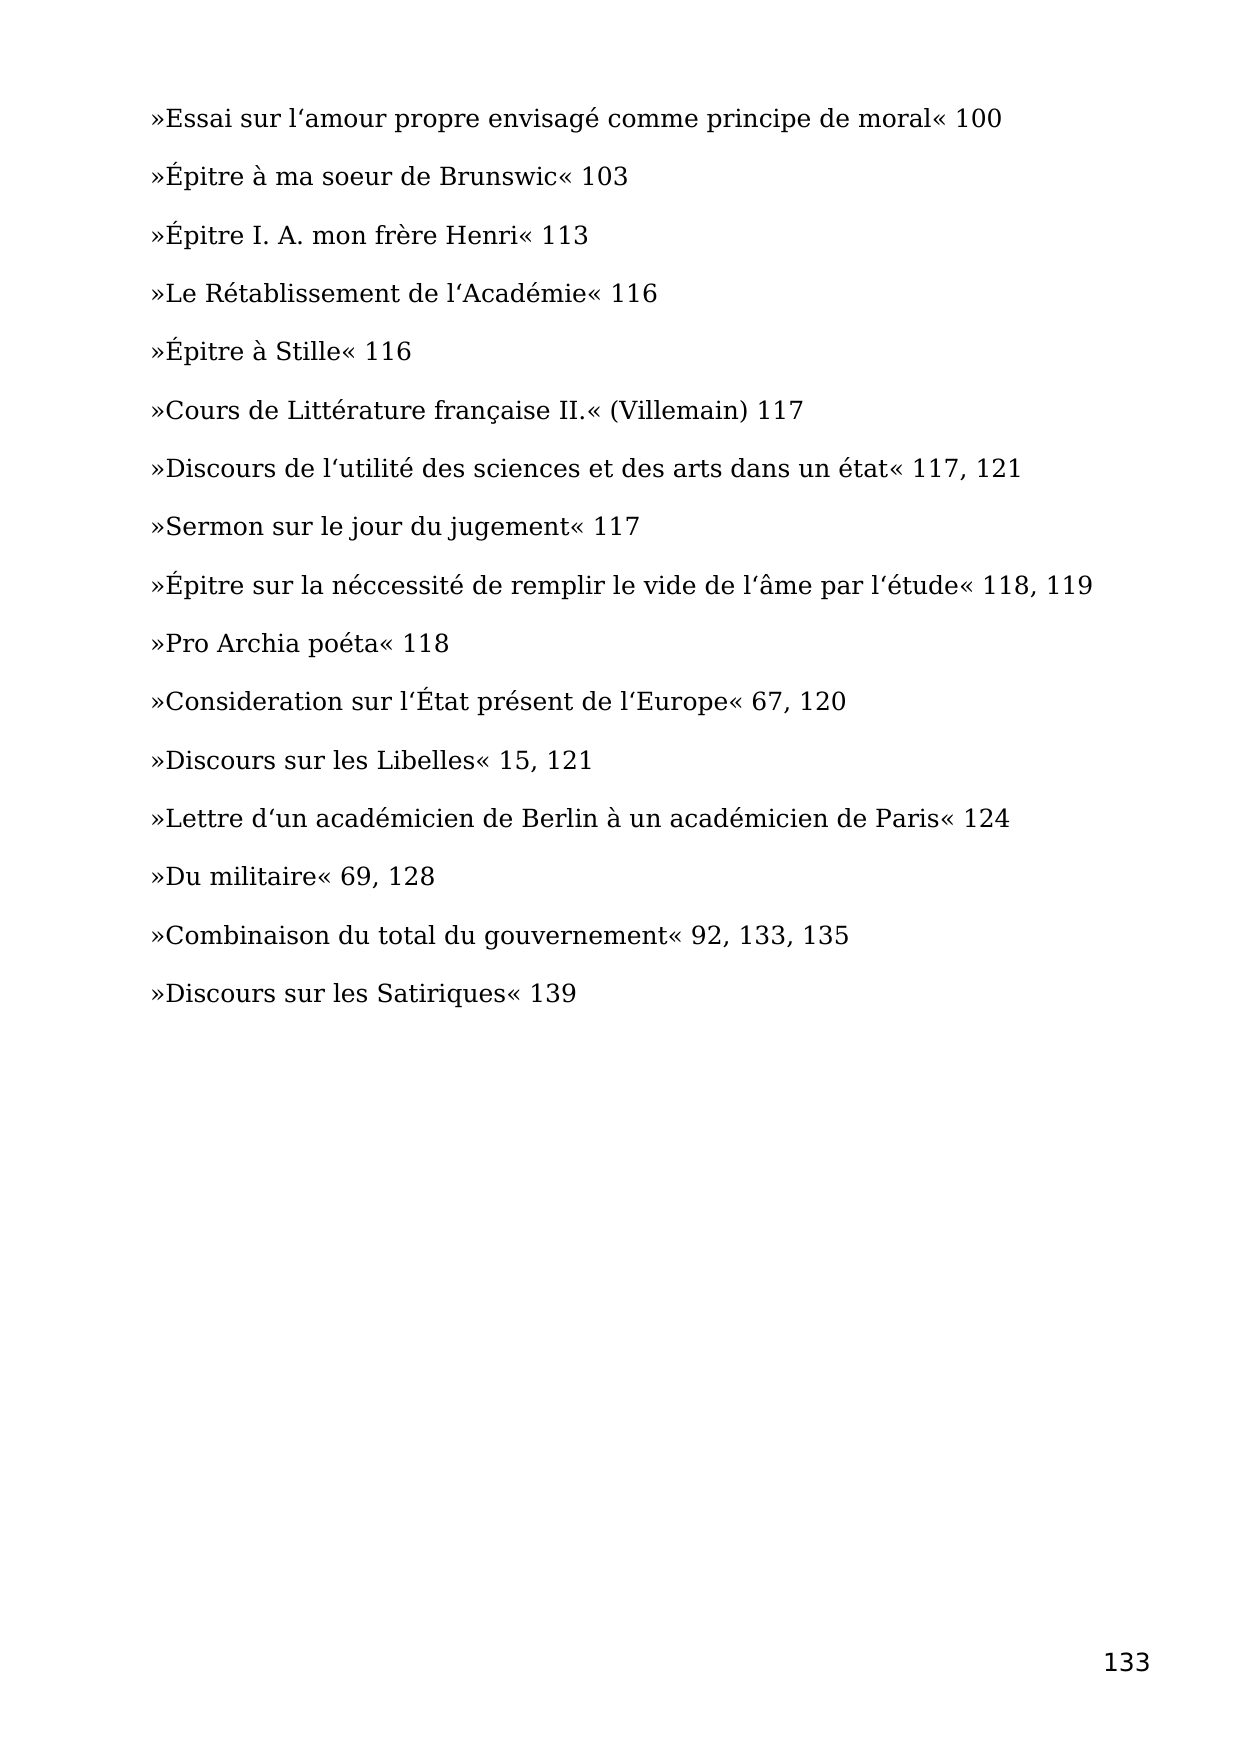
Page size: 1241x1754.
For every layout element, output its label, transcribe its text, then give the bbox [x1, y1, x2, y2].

text »Épitre à Stille« 116 [150, 337, 1151, 367]
text »Lettre d‘un académicien de Berlin à un académicien de Paris« 124 [150, 804, 1151, 833]
text »Du militaire« 69, 128 [150, 862, 1151, 892]
text »Discours de l‘utilité des sciences et des arts dans un état« 117, 121 [150, 454, 1151, 483]
text »Le Rétablissement de l‘Académie« 116 [150, 279, 1151, 308]
text »Épitre I. A. mon frère Henri« 113 [150, 221, 1151, 250]
text »Discours sur les Satiriques« 139 [150, 979, 1151, 1008]
text »Discours sur les Libelles« 15, 121 [150, 746, 1151, 775]
text »Épitre sur la néccessité de remplir le vide de l‘âme par l‘étude« 118, 119 [150, 571, 1151, 600]
text »Pro Archia poéta« 118 [150, 629, 1151, 658]
text »Épitre à ma soeur de Brunswic« 103 [150, 162, 1151, 192]
text »Essai sur l‘amour propre envisagé comme principe de moral« 100 [150, 104, 1151, 133]
text »Combinaison du total du gouvernement« 92, 133, 135 [150, 921, 1151, 950]
text »Cours de Littérature française II.« (Villemain) 117 [150, 396, 1151, 425]
text »Sermon sur le jour du jugement« 117 [150, 512, 1151, 542]
text »Consideration sur l‘État présent de l‘Europe« 67, 120 [150, 687, 1151, 717]
